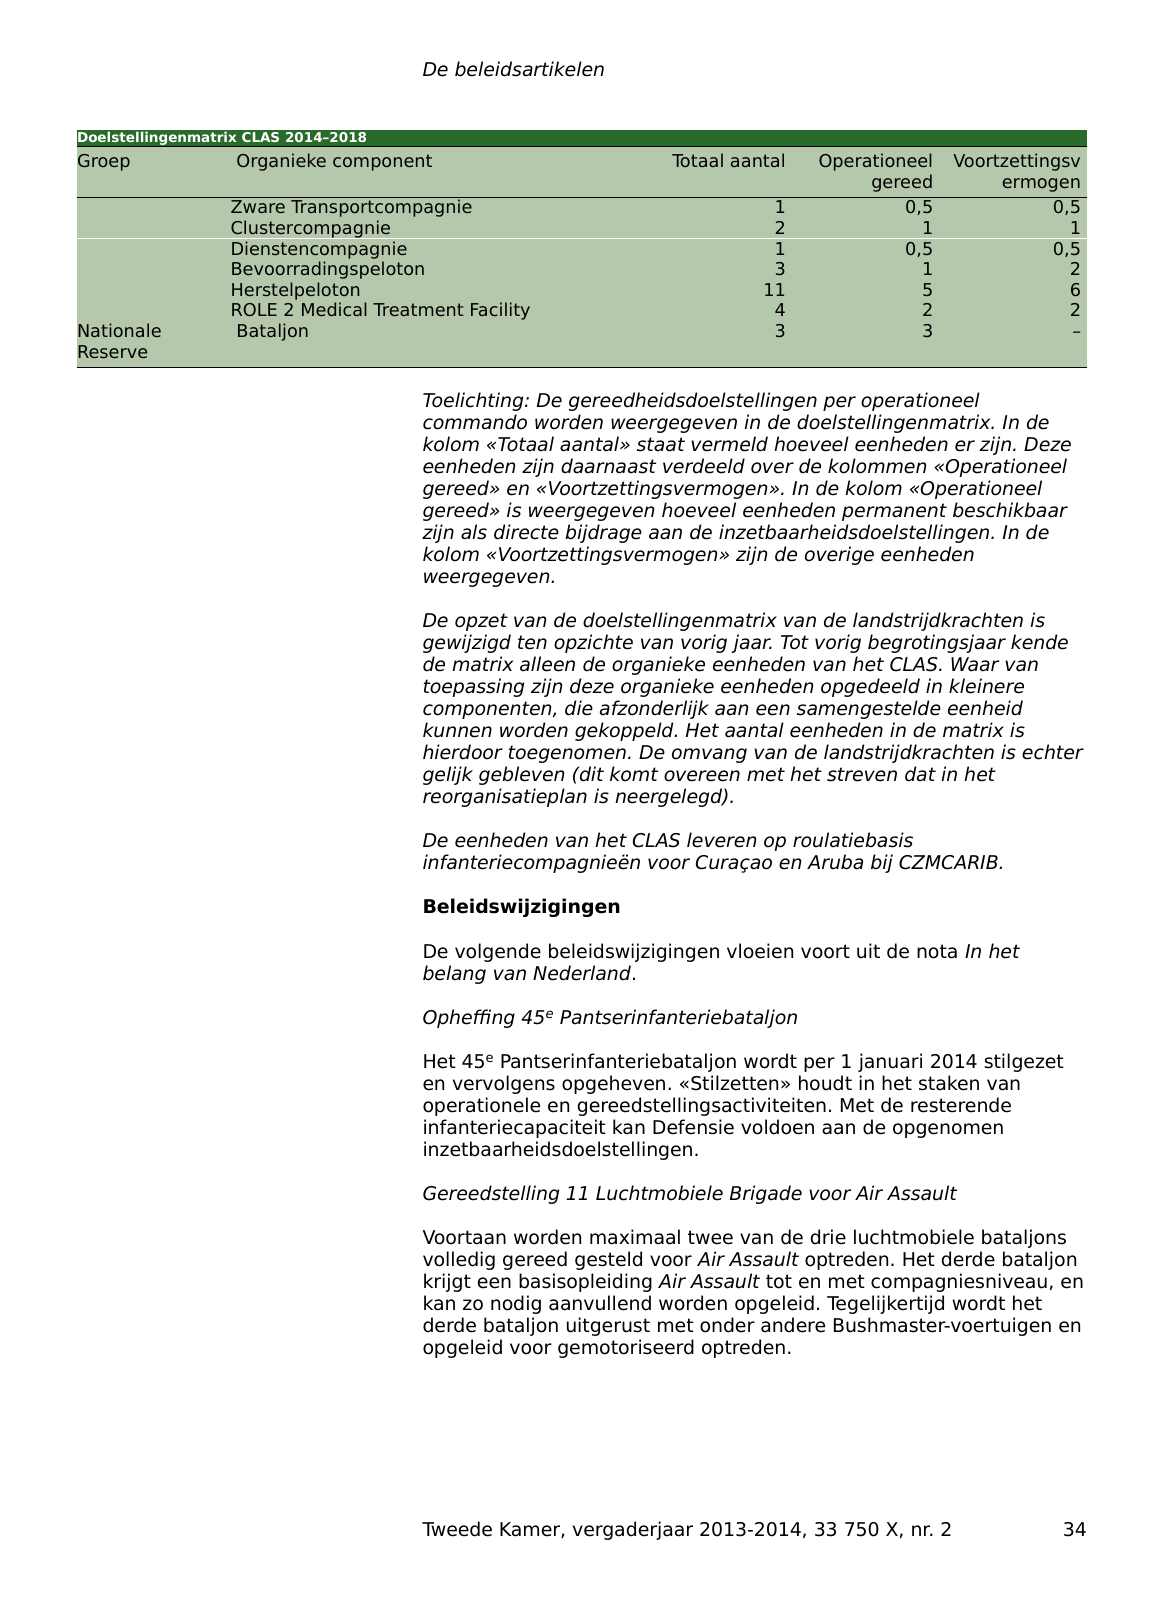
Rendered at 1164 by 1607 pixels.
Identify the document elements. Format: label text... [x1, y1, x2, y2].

table_cell 1 [644, 198, 791, 218]
table_cell Clustercompagnie [230, 218, 644, 238]
table_cell 1 [791, 259, 939, 280]
subtitle Opheffing 45e Pantserinfanteriebataljon [422, 1007, 1087, 1029]
table_cell 2 [939, 300, 1087, 321]
text De eenheden van het CLAS leveren op roulatiebasis infanteriecompagnieën voor Curaçao en Aruba bij CZMCARIB. [422, 830, 1087, 874]
text Het 45e Pantserinfanteriebataljon wordt per 1 januari 2014 stilgezet en vervolgens opgeheven. «Stilzetten» houdt in het staken van operationele en gereedstellingsactiviteiten. Met de resterende infanteriecapaciteit kan Defensie voldoen aan de opgenomen inzetbaarheidsdoelstellingen. [422, 1051, 1087, 1161]
table_cell Dienstencompagnie [230, 239, 644, 259]
table_cell Voortzettingsvermogen [939, 147, 1087, 197]
table_cell 2 [791, 300, 939, 321]
table_cell 1 [939, 218, 1087, 238]
table_header Doelstellingenmatrix CLAS 2014–2018 [77, 130, 1087, 146]
table_cell Bevoorradingspeloton [230, 259, 644, 280]
table_cell Zware Transportcompagnie [230, 198, 644, 218]
table_cell Nationale Reserve [77, 321, 230, 367]
table_cell 2 [644, 218, 791, 238]
table_cell 0,5 [939, 198, 1087, 218]
text De opzet van de doelstellingenmatrix van de landstrijdkrachten is gewijzigd ten opzichte van vorig jaar. Tot vorig begrotingsjaar kende de matrix alleen de organieke eenheden van het CLAS. Waar van toepassing zijn deze organieke eenheden opgedeeld in kleinere componenten, die afzonderlijk aan een samengestelde eenheid kunnen worden gekoppeld. Het aantal eenheden in de matrix is hierdoor toegenomen. De omvang van de landstrijdkrachten is echter gelijk gebleven (dit komt overeen met het streven dat in het reorganisatieplan is neergelegd). [422, 610, 1087, 808]
table_cell 3 [644, 321, 791, 367]
text De volgende beleidswijzigingen vloeien voort uit de nota In het belang van Nederland. [422, 941, 1087, 984]
subtitle Gereedstelling 11 Luchtmobiele Brigade voor Air Assault [422, 1183, 1087, 1205]
table_cell 1 [791, 218, 939, 238]
text Voortaan worden maximaal twee van de drie luchtmobiele bataljons volledig gereed gesteld voor Air Assault optreden. Het derde bataljon krijgt een basisopleiding Air Assault tot en met compagniesniveau, en kan zo nodig aanvullend worden opgeleid. Tegelijkertijd wordt het derde bataljon uitgerust met onder andere Bushmaster-voertuigen en opgeleid voor gemotoriseerd optreden. [422, 1227, 1087, 1359]
table_cell 0,5 [791, 198, 939, 218]
table_cell Herstelpeloton [230, 280, 644, 300]
table_cell – [939, 321, 1087, 367]
table_cell 1 [644, 239, 791, 259]
table_cell 0,5 [791, 239, 939, 259]
table_cell Totaal aantal [644, 147, 791, 197]
table_cell 4 [644, 300, 791, 321]
table_cell ROLE 2 Medical Treatment Facility [230, 300, 644, 321]
subtitle Beleidswijzigingen [422, 896, 1087, 918]
table_cell 2 [939, 259, 1087, 280]
table_cell Operationeel gereed [791, 147, 939, 197]
table_cell 0,5 [939, 239, 1087, 259]
text Toelichting: De gereedheidsdoelstellingen per operationeel commando worden weergegeven in de doelstellingenmatrix. In de kolom «Totaal aantal» staat vermeld hoeveel eenheden er zijn. Deze eenheden zijn daarnaast verdeeld over de kolommen «Operationeel gereed» en «Voortzettingsvermogen». In de kolom «Operationeel gereed» is weergegeven hoeveel eenheden permanent beschikbaar zijn als directe bijdrage aan de inzetbaarheidsdoelstellingen. In de kolom «Voortzettingsvermogen» zijn de overige eenheden weergegeven. [422, 390, 1087, 588]
table_cell 3 [791, 321, 939, 367]
table_cell Groep [77, 147, 230, 197]
table_cell Bataljon [230, 321, 644, 367]
table_cell Organieke component [230, 147, 644, 197]
table_cell 6 [939, 280, 1087, 300]
table_cell 3 [644, 259, 791, 280]
table_cell 11 [644, 280, 791, 300]
table_cell 5 [791, 280, 939, 300]
